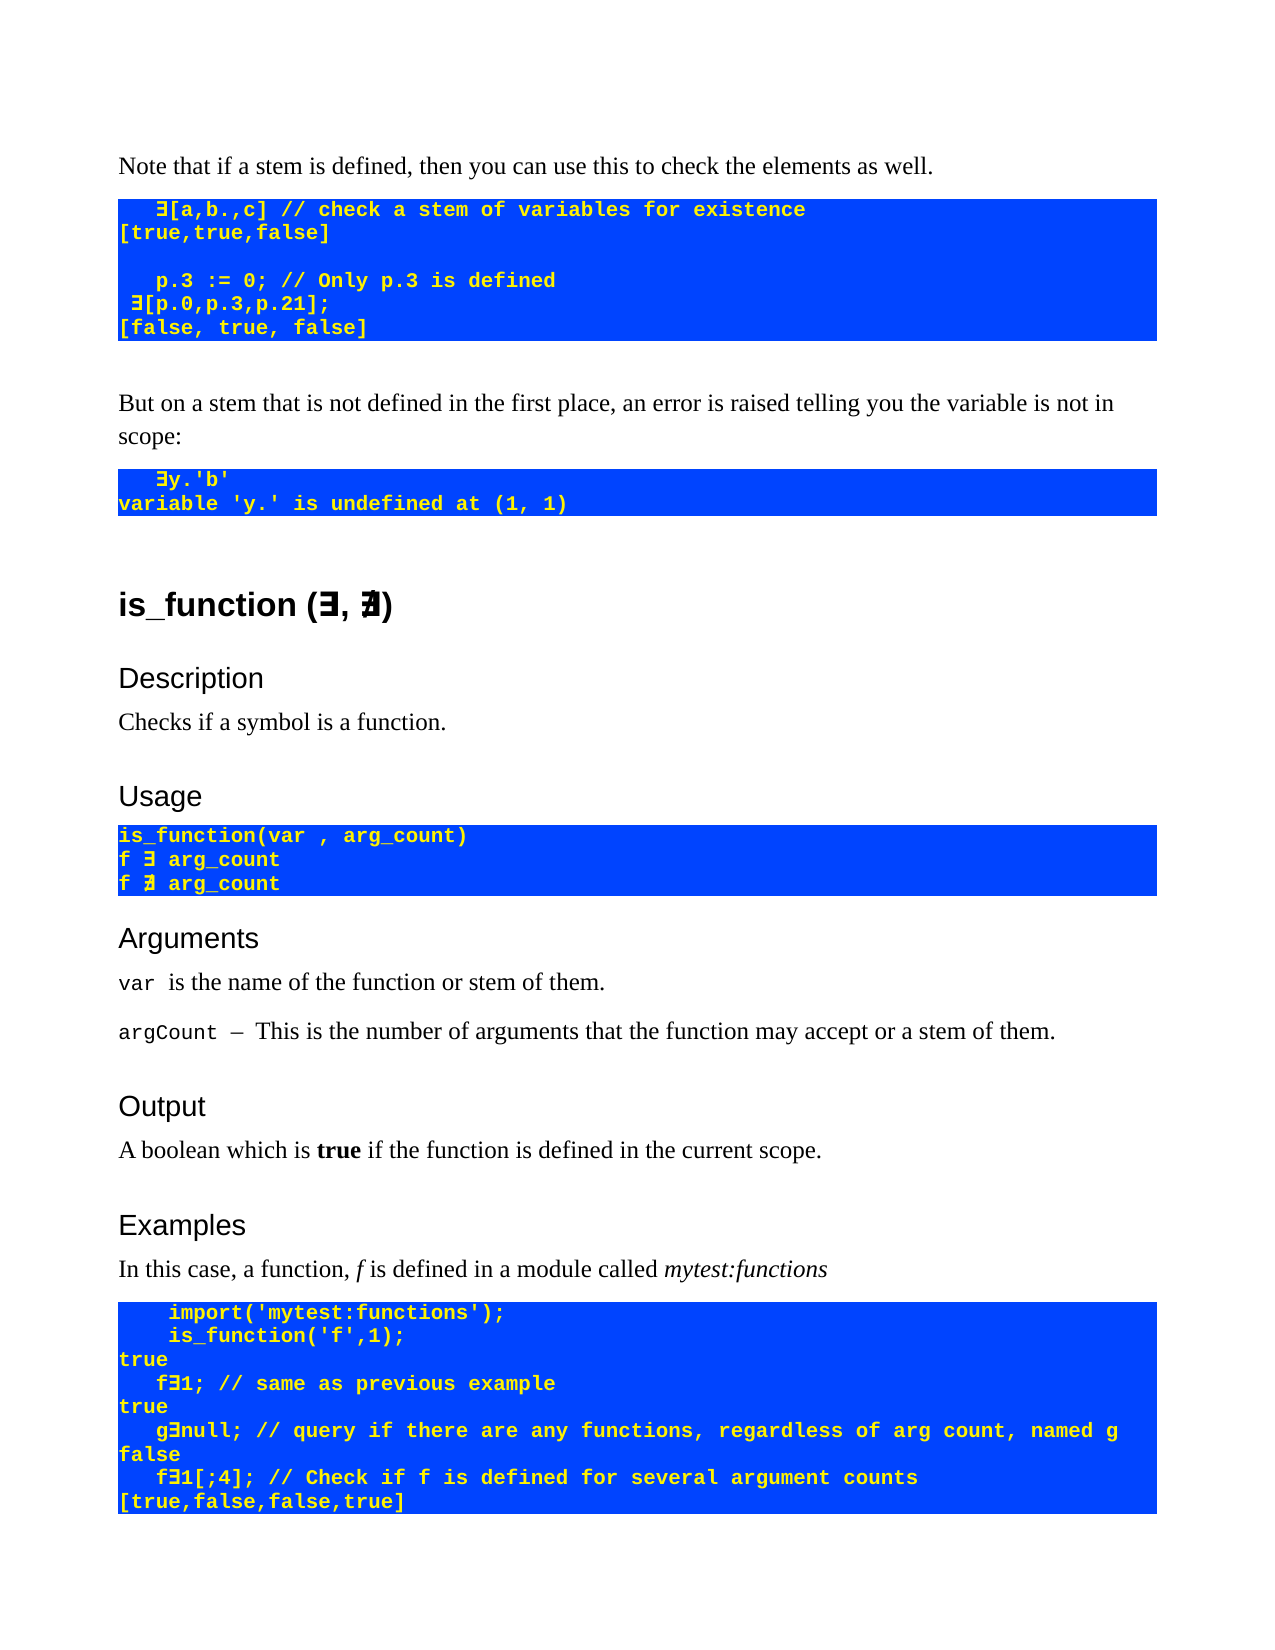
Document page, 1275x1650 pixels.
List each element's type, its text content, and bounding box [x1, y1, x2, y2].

text In this case, a function, f is defined in a module called mytest:functions [118, 1254, 1157, 1283]
text is_function('f',1); [118, 1325, 1157, 1349]
text false [118, 1444, 1157, 1467]
text ∃y.'b' variable 'y.' is undefined at (1, 1) [118, 469, 1157, 516]
text true [118, 1349, 1157, 1373]
subtitle Output [118, 1089, 1157, 1123]
text g∃null; // query if there are any functions, regardless of arg count, named g [118, 1420, 1157, 1444]
text var is the name of the function or stem of them. [118, 967, 1157, 997]
text [true,true,false] [118, 222, 1157, 246]
text Checks if a symbol is a function. [118, 707, 1157, 736]
text import('mytest:functions'); [118, 1302, 1157, 1325]
subtitle Arguments [118, 921, 1157, 955]
subtitle Examples [118, 1208, 1157, 1242]
text [true,false,false,true] [118, 1491, 1157, 1514]
text f ∃ arg_count [118, 849, 1157, 873]
subtitle Usage [118, 779, 1157, 813]
subtitle is_function (∃, ∄) [118, 584, 1157, 623]
text true [118, 1396, 1157, 1420]
text f∃1[;4]; // Check if f is defined for several argument counts [118, 1467, 1157, 1491]
text f ∄ arg_count [118, 873, 1157, 896]
subtitle Description [118, 661, 1157, 694]
text is_function(var , arg_count) [118, 825, 1157, 849]
text f∃1; // same as previous example [118, 1373, 1157, 1396]
text But on a stem that is not defined in the first place, an error is raised telling you the variable is not in scope: [118, 388, 1157, 450]
text A boolean which is true if the function is defined in the current scope. [118, 1136, 1157, 1164]
text ∃[a,b.,c] // check a stem of variables for existence [118, 199, 1157, 222]
text Note that if a stem is defined, then you can use this to check the elements as well. [118, 118, 1157, 180]
text p.3 := 0; // Only p.3 is defined ∃[p.0,p.3,p.21]; [false, true, false] [118, 270, 1157, 341]
text argCount – This is the number of arguments that the function may accept or a stem of them. [118, 1016, 1157, 1046]
